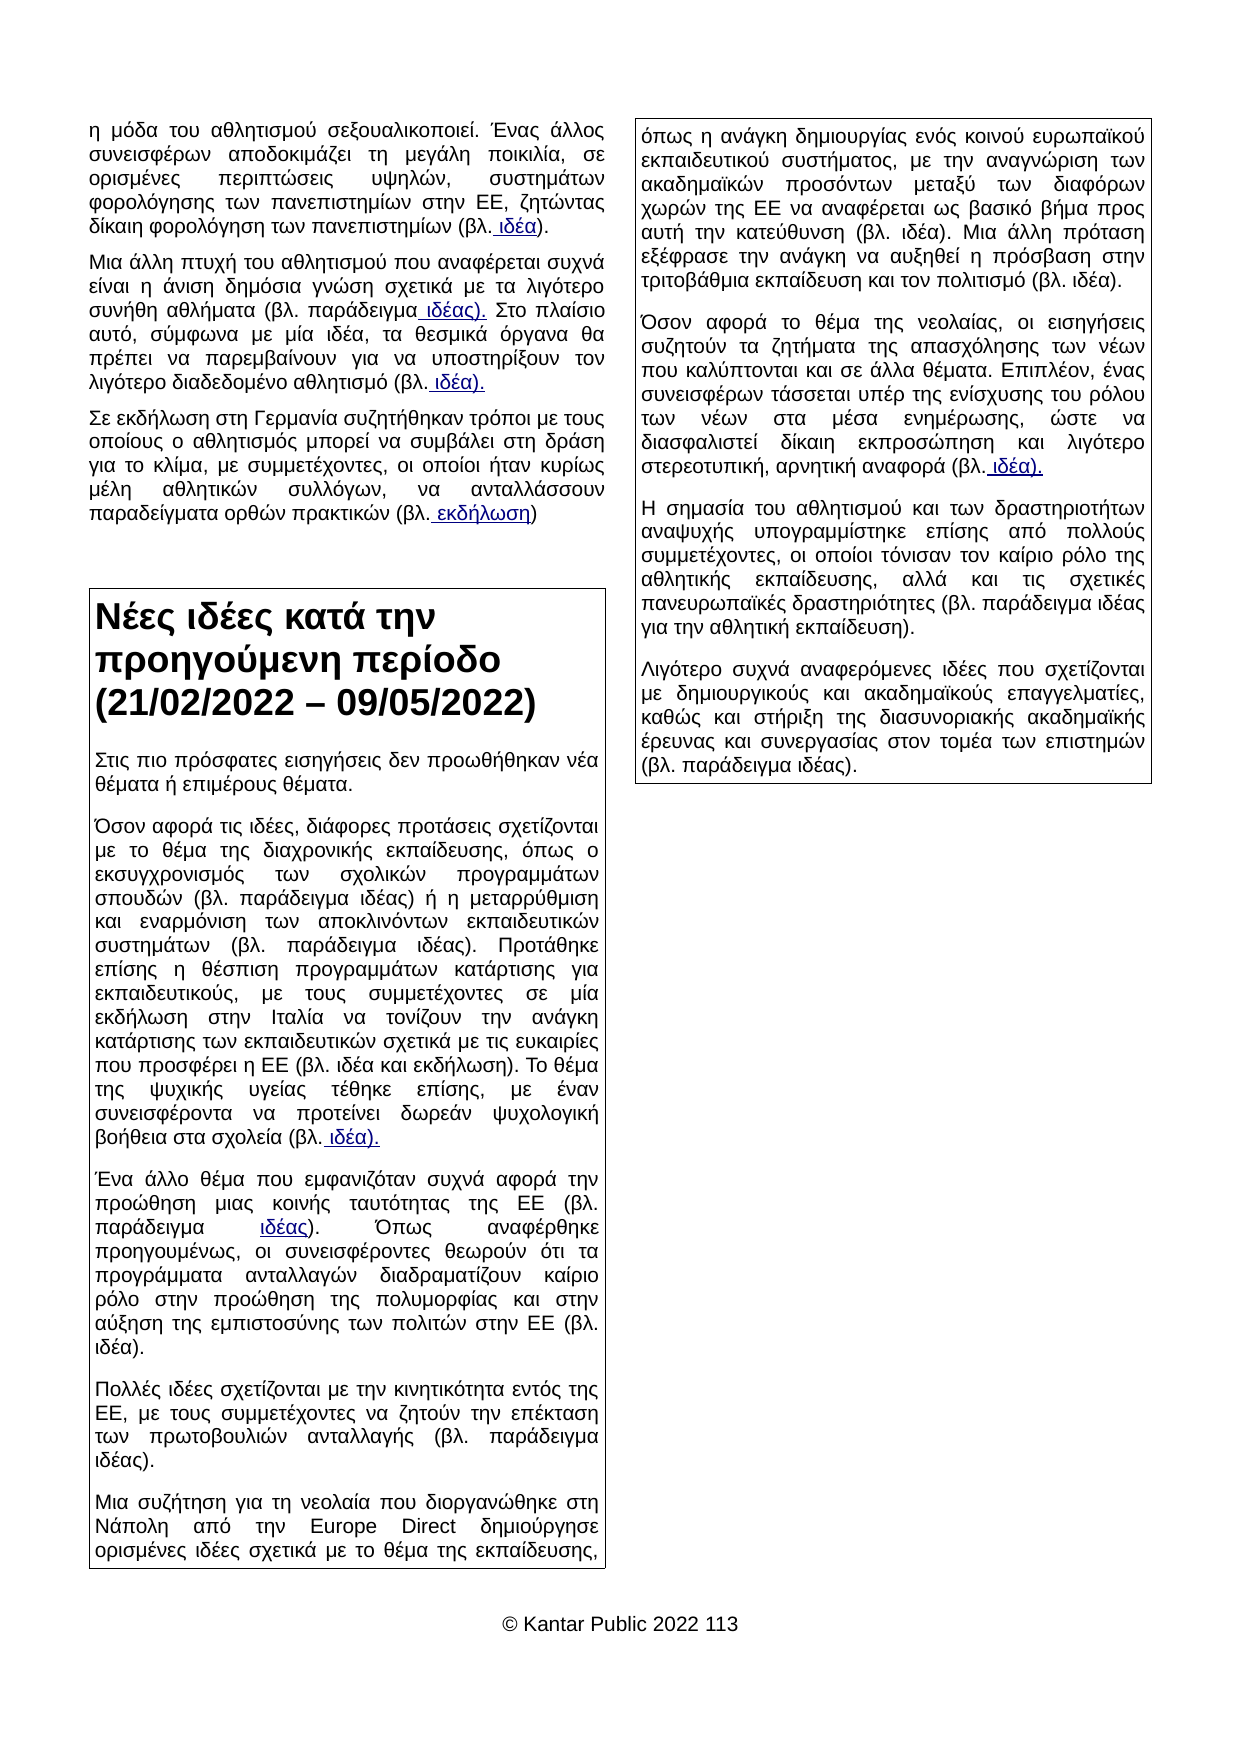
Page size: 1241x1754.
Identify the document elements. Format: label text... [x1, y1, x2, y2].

text Μια άλλη πτυχή του αθλητισμού που αναφέρεται συχνά είναι η άνιση δημόσια γνώση σχετικά με τα λιγότερο συνήθη αθλήματα (βλ. παράδειγμα ιδέας). Στο πλαίσιο αυτό, σύμφωνα με μία ιδέα, τα θεσμικά όργανα θα πρέπει να παρεμβαίνουν για να υποστηρίξουν τον λιγότερο διαδεδομένο αθλητισμό (βλ. ιδέα). [88, 250, 605, 393]
text Όσον αφορά το θέμα της νεολαίας, οι εισηγήσεις συζητούν τα ζητήματα της απασχόλησης των νέων που καλύπτονται και σε άλλα θέματα. Επιπλέον, ένας συνεισφέρων τάσσεται υπέρ της ενίσχυσης του ρόλου των νέων στα μέσα ενημέρωσης, ώστε να διασφαλιστεί δίκαιη εκπροσώπηση και λιγότερο στερεοτυπική, αρνητική αναφορά (βλ. ιδέα). [636, 304, 1151, 483]
text Ένα άλλο θέμα που εμφανιζόταν συχνά αφορά την προώθηση μιας κοινής ταυτότητας της ΕΕ (βλ. παράδειγμα ιδέας). Όπως αναφέρθηκε προηγουμένως, οι συνεισφέροντες θεωρούν ότι τα προγράμματα ανταλλαγών διαδραματίζουν καίριο ρόλο στην προώθηση της πολυμορφίας και στην αύξηση της εμπιστοσύνης των πολιτών στην ΕΕ (βλ. ιδέα). [90, 1161, 605, 1364]
text Σε εκδήλωση στη Γερμανία συζητήθηκαν τρόποι με τους οποίους ο αθλητισμός μπορεί να συμβάλει στη δράση για το κλίμα, με συμμετέχοντες, οι οποίοι ήταν κυρίως μέλη αθλητικών συλλόγων, να ανταλλάσσουν παραδείγματα ορθών πρακτικών (βλ. εκδήλωση) [88, 405, 605, 525]
text Η σημασία του αθλητισμού και των δραστηριοτήτων αναψυχής υπογραμμίστηκε επίσης από πολλούς συμμετέχοντες, οι οποίοι τόνισαν τον καίριο ρόλο της αθλητικής εκπαίδευσης, αλλά και τις σχετικές πανευρωπαϊκές δραστηριότητες (βλ. παράδειγμα ιδέας για την αθλητική εκπαίδευση). [636, 489, 1151, 645]
text η μόδα του αθλητισμού σεξουαλικοποιεί. Ένας άλλος συνεισφέρων αποδοκιμάζει τη μεγάλη ποικιλία, σε ορισμένες περιπτώσεις υψηλών, συστημάτων φορολόγησης των πανεπιστημίων στην ΕΕ, ζητώντας δίκαιη φορολόγηση των πανεπιστημίων (βλ. ιδέα). [88, 118, 605, 238]
text όπως η ανάγκη δημιουργίας ενός κοινού ευρωπαϊκού εκπαιδευτικού συστήματος, με την αναγνώριση των ακαδημαϊκών προσόντων μεταξύ των διαφόρων χωρών της ΕΕ να αναφέρεται ως βασικό βήμα προς αυτή την κατεύθυνση (βλ. ιδέα). Μια άλλη πρόταση εξέφρασε την ανάγκη να αυξηθεί η πρόσβαση στην τριτοβάθμια εκπαίδευση και τον πολιτισμό (βλ. ιδέα). [636, 119, 1151, 298]
text Πολλές ιδέες σχετίζονται με την κινητικότητα εντός της ΕΕ, με τους συμμετέχοντες να ζητούν την επέκταση των πρωτοβουλιών ανταλλαγής (βλ. παράδειγμα ιδέας). [90, 1370, 605, 1478]
subtitle Νέες ιδέες κατά την προηγούμενη περίοδο (21/02/2022 – 09/05/2022) [90, 589, 605, 729]
text Όσον αφορά τις ιδέες, διάφορες προτάσεις σχετίζονται με το θέμα της διαχρονικής εκπαίδευσης, όπως ο εκσυγχρονισμός των σχολικών προγραμμάτων σπουδών (βλ. παράδειγμα ιδέας) ή η μεταρρύθμιση και εναρμόνιση των αποκλινόντων εκπαιδευτικών συστημάτων (βλ. παράδειγμα ιδέας). Προτάθηκε επίσης η θέσπιση προγραμμάτων κατάρτισης για εκπαιδευτικούς, με τους συμμετέχοντες σε μία εκδήλωση στην Ιταλία να τονίζουν την ανάγκη κατάρτισης των εκπαιδευτικών σχετικά με τις ευκαιρίες που προσφέρει η ΕΕ (βλ. ιδέα και εκδήλωση). Το θέμα της ψυχικής υγείας τέθηκε επίσης, με έναν συνεισφέροντα να προτείνει δωρεάν ψυχολογική βοήθεια στα σχολεία (βλ. ιδέα). [90, 807, 605, 1155]
text Στις πιο πρόσφατες εισηγήσεις δεν προωθήθηκαν νέα θέματα ή επιμέρους θέματα. [90, 742, 605, 802]
text Μια συζήτηση για τη νεολαία που διοργανώθηκε στη Νάπολη από την Europe Direct δημιούργησε ορισμένες ιδέες σχετικά με το θέμα της εκπαίδευσης, [90, 1484, 605, 1568]
text Λιγότερο συχνά αναφερόμενες ιδέες που σχετίζονται με δημιουργικούς και ακαδημαϊκούς επαγγελματίες, καθώς και στήριξη της διασυνοριακής ακαδημαϊκής έρευνας και συνεργασίας στον τομέα των επιστημών (βλ. παράδειγμα ιδέας). [636, 651, 1151, 783]
